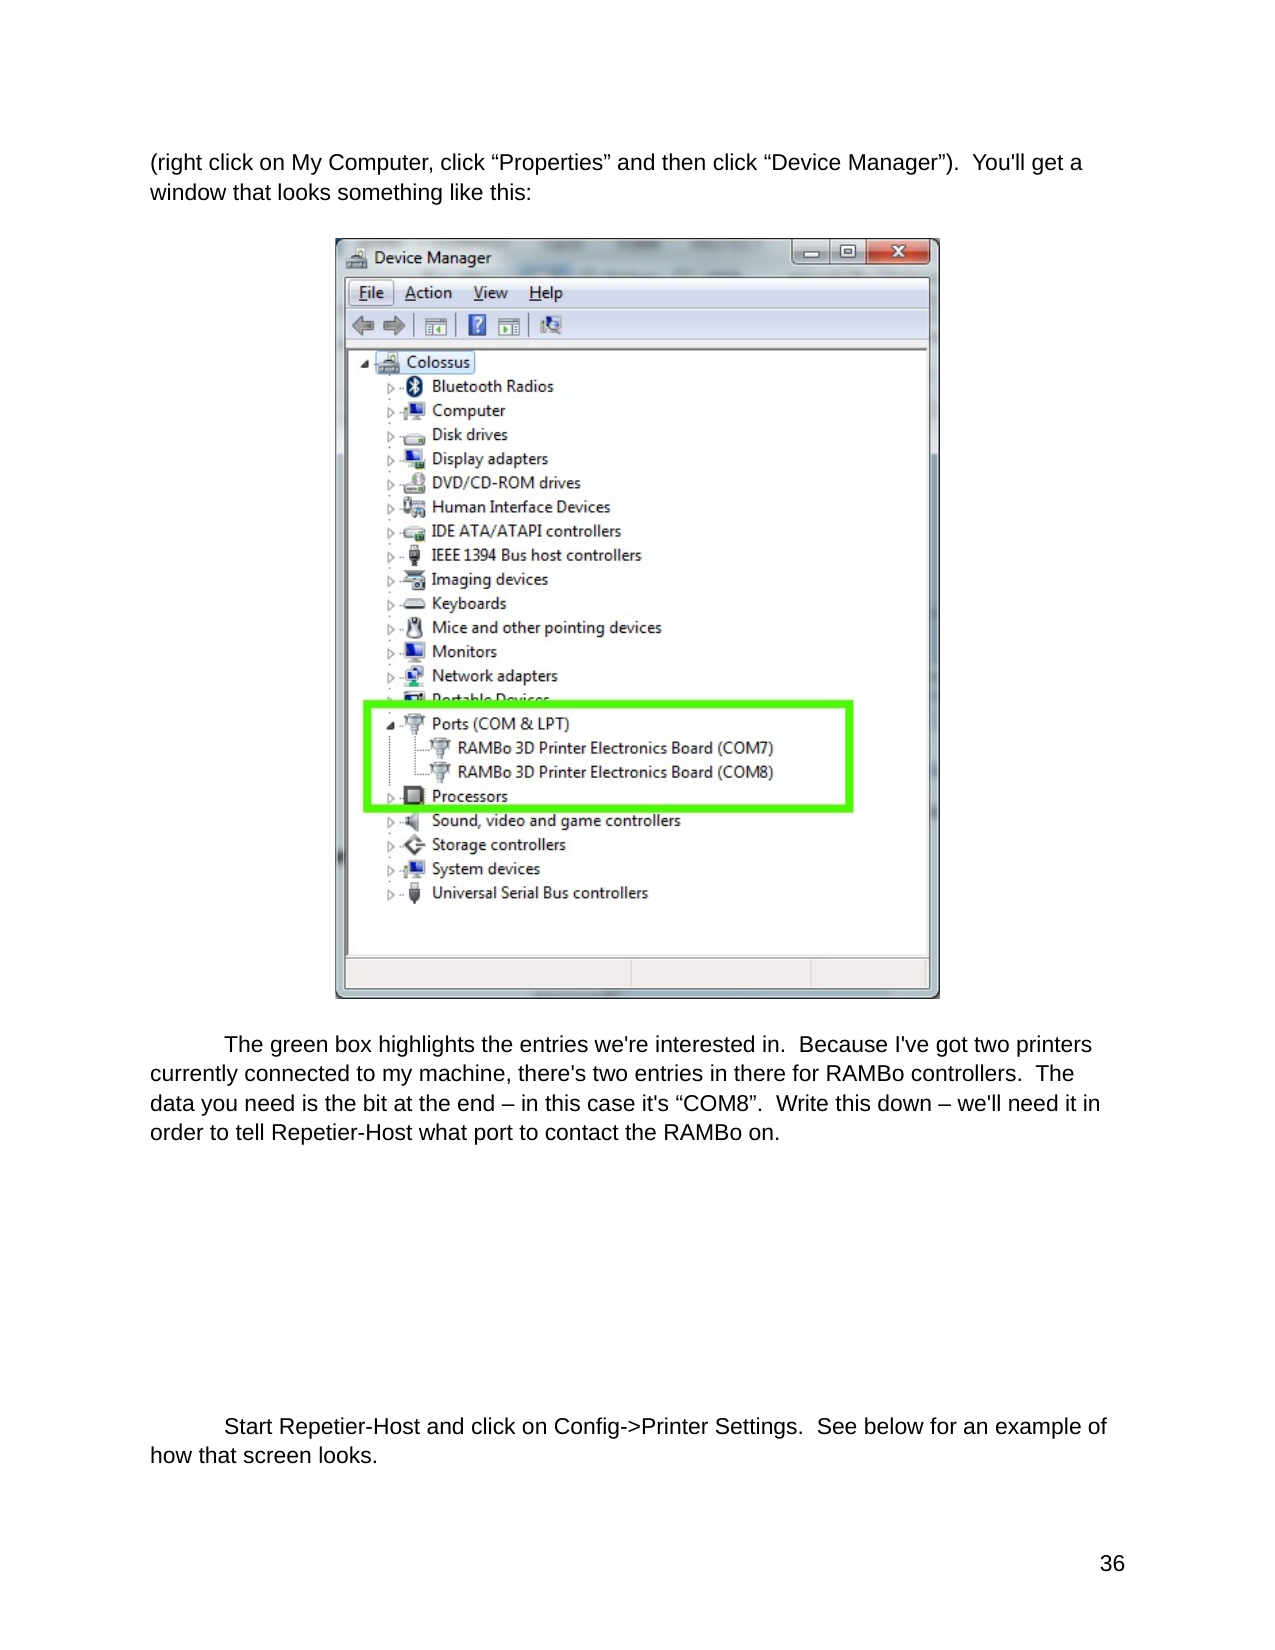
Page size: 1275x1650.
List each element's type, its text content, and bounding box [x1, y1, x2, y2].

text (right click on My Computer, click “Properties” and then click “Device Manager”). You'll get a window that looks something like this: [150, 150, 1125, 205]
picture [335, 238, 940, 999]
text Start Repetier-Host and click on Config->Printer Settings. See below for an example of how that screen looks. [150, 1414, 1125, 1469]
text The green box highlights the entries we're interested in. Because I've got two printers currently connected to my machine, there's two entries in there for RAMBo controllers. The data you need is the bit at the end – in this case it's “COM8”. Write this down – we'll need it in order to tell Repetier-Host what port to contact the RAMBo on. [150, 1032, 1125, 1146]
